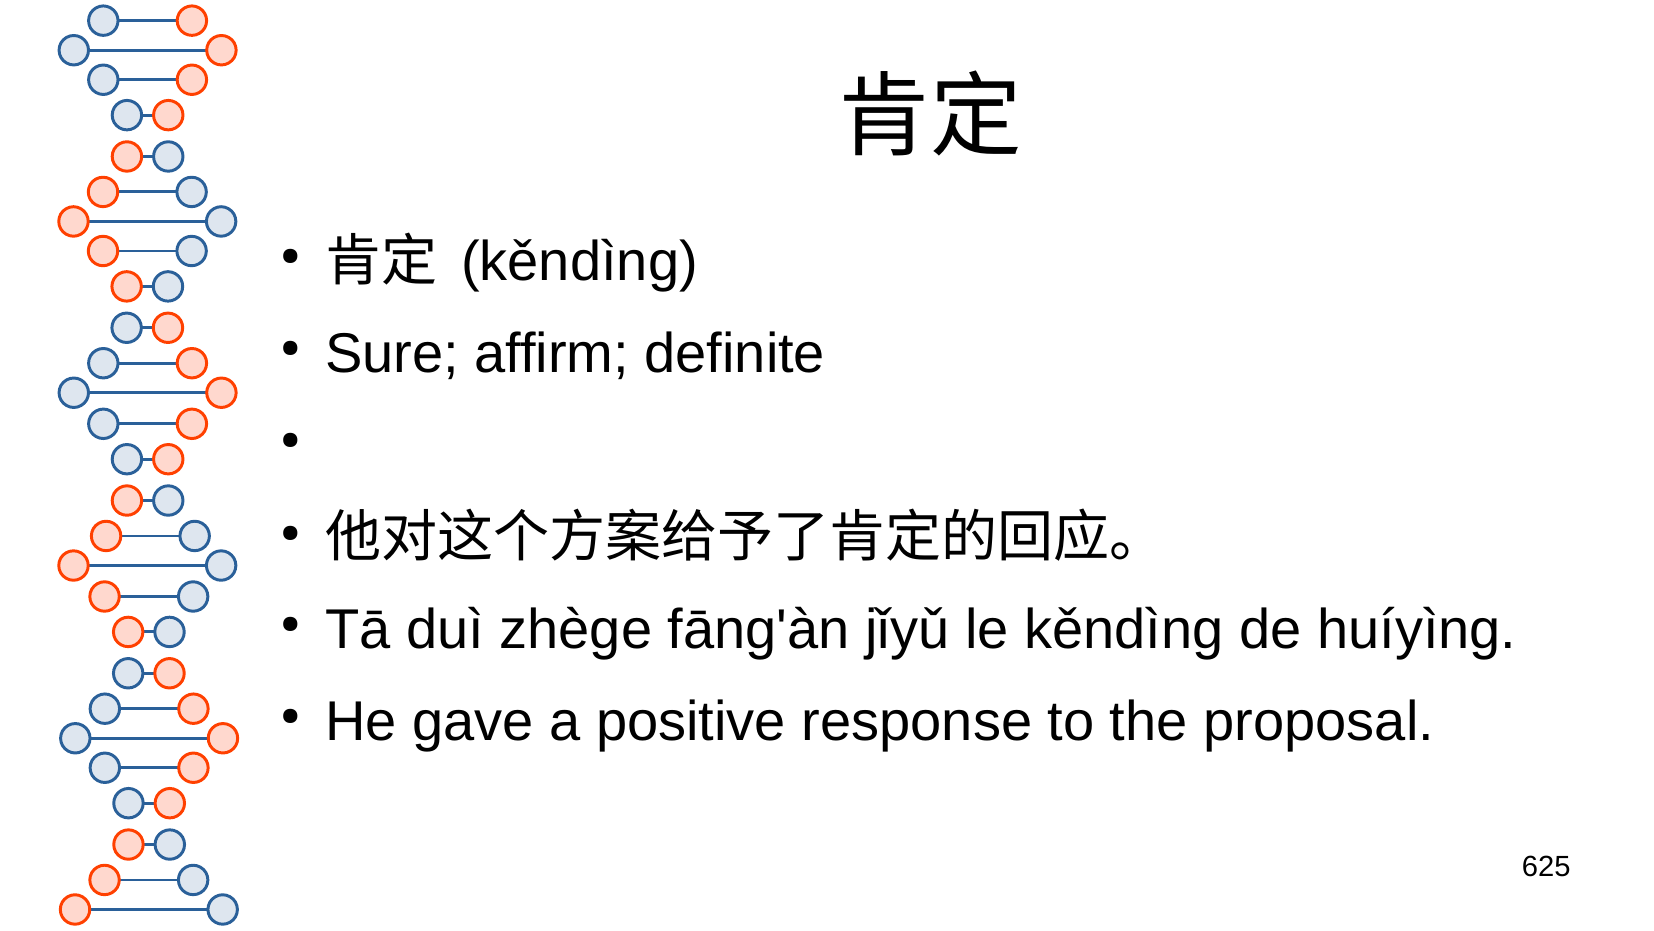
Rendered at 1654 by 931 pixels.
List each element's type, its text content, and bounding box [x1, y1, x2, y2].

title 肯定 [265, 35, 1595, 189]
list 肯定 (kěndìng) Sure; affirm; definite 他对这个方案给予了肯定的回应。 Tā duì zhège fāng'àn jǐyǔ le kěndìng de huíyìng. He gave a positive response to the proposal. [265, 224, 1595, 764]
